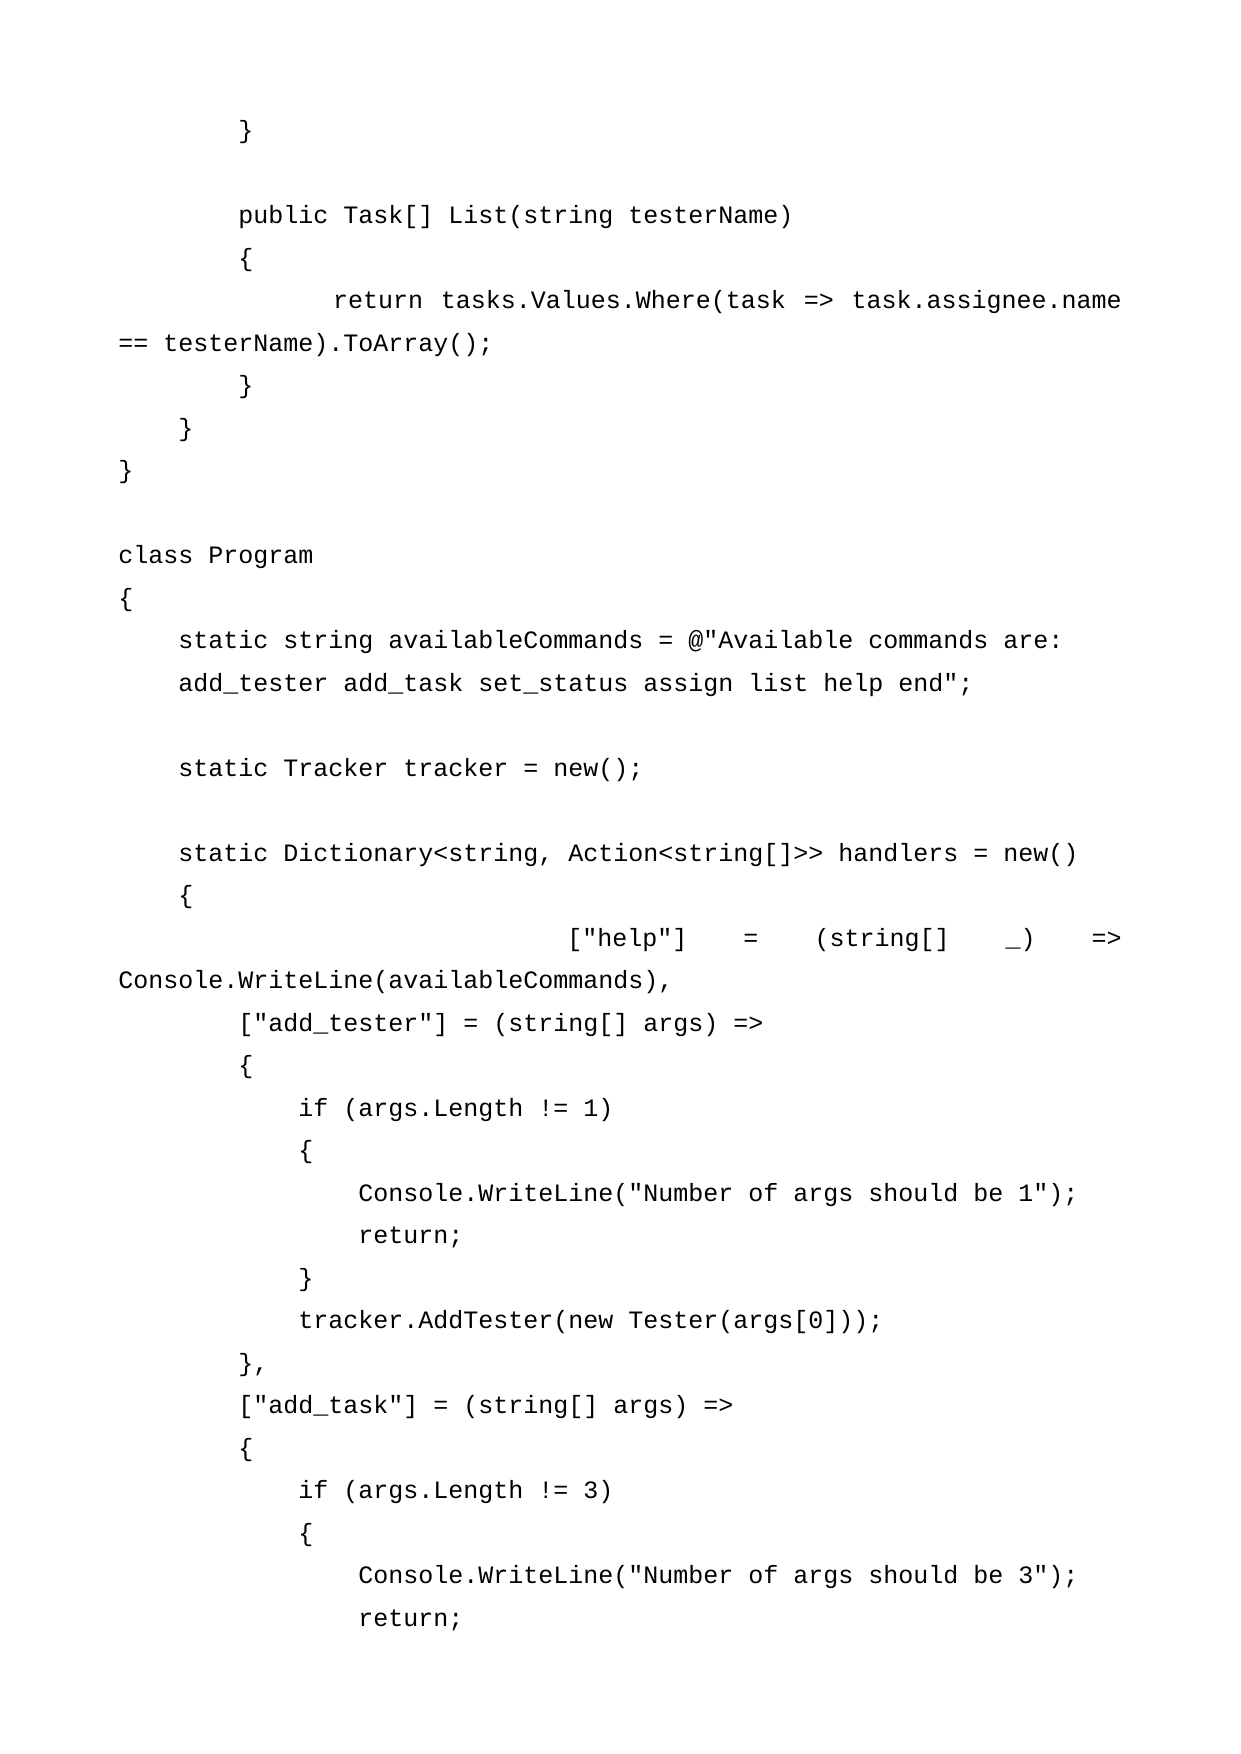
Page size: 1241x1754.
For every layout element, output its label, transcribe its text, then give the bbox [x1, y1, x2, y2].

text } [118, 118, 1122, 146]
text static string availableCommands = @"Available commands are: [118, 628, 1122, 656]
text class Program [118, 543, 1122, 571]
text return; [118, 1606, 1122, 1634]
text tracker.AddTester(new Tester(args[0])); [118, 1308, 1122, 1336]
text } [118, 1266, 1122, 1294]
text public Task[] List(string testerName) [118, 203, 1122, 231]
text ["add_tester"] = (string[] args) => [118, 1011, 1122, 1039]
text Console.WriteLine("Number of args should be 1"); [118, 1181, 1122, 1209]
text }, [118, 1351, 1122, 1379]
text { [118, 246, 1122, 274]
text ["help"] = (string[] _) => Console.WriteLine(availableCommands), [118, 926, 1122, 996]
text ["add_task"] = (string[] args) => [118, 1393, 1122, 1421]
text } [118, 458, 1122, 486]
text { [118, 1521, 1122, 1549]
text if (args.Length != 3) [118, 1478, 1122, 1506]
text { [118, 1138, 1122, 1166]
text } [118, 416, 1122, 444]
text return tasks.Values.Where(task => task.assignee.name == testerName).ToArray(); [118, 288, 1122, 359]
text Console.WriteLine("Number of args should be 3"); [118, 1563, 1122, 1591]
text { [118, 1436, 1122, 1464]
text } [118, 373, 1122, 401]
text { [118, 883, 1122, 911]
text add_tester add_task set_status assign list help end"; [118, 671, 1122, 699]
text { [118, 586, 1122, 614]
text static Tracker tracker = new(); [118, 756, 1122, 784]
text return; [118, 1223, 1122, 1251]
text if (args.Length != 1) [118, 1096, 1122, 1124]
text { [118, 1053, 1122, 1081]
text static Dictionary<string, Action<string[]>> handlers = new() [118, 841, 1122, 869]
